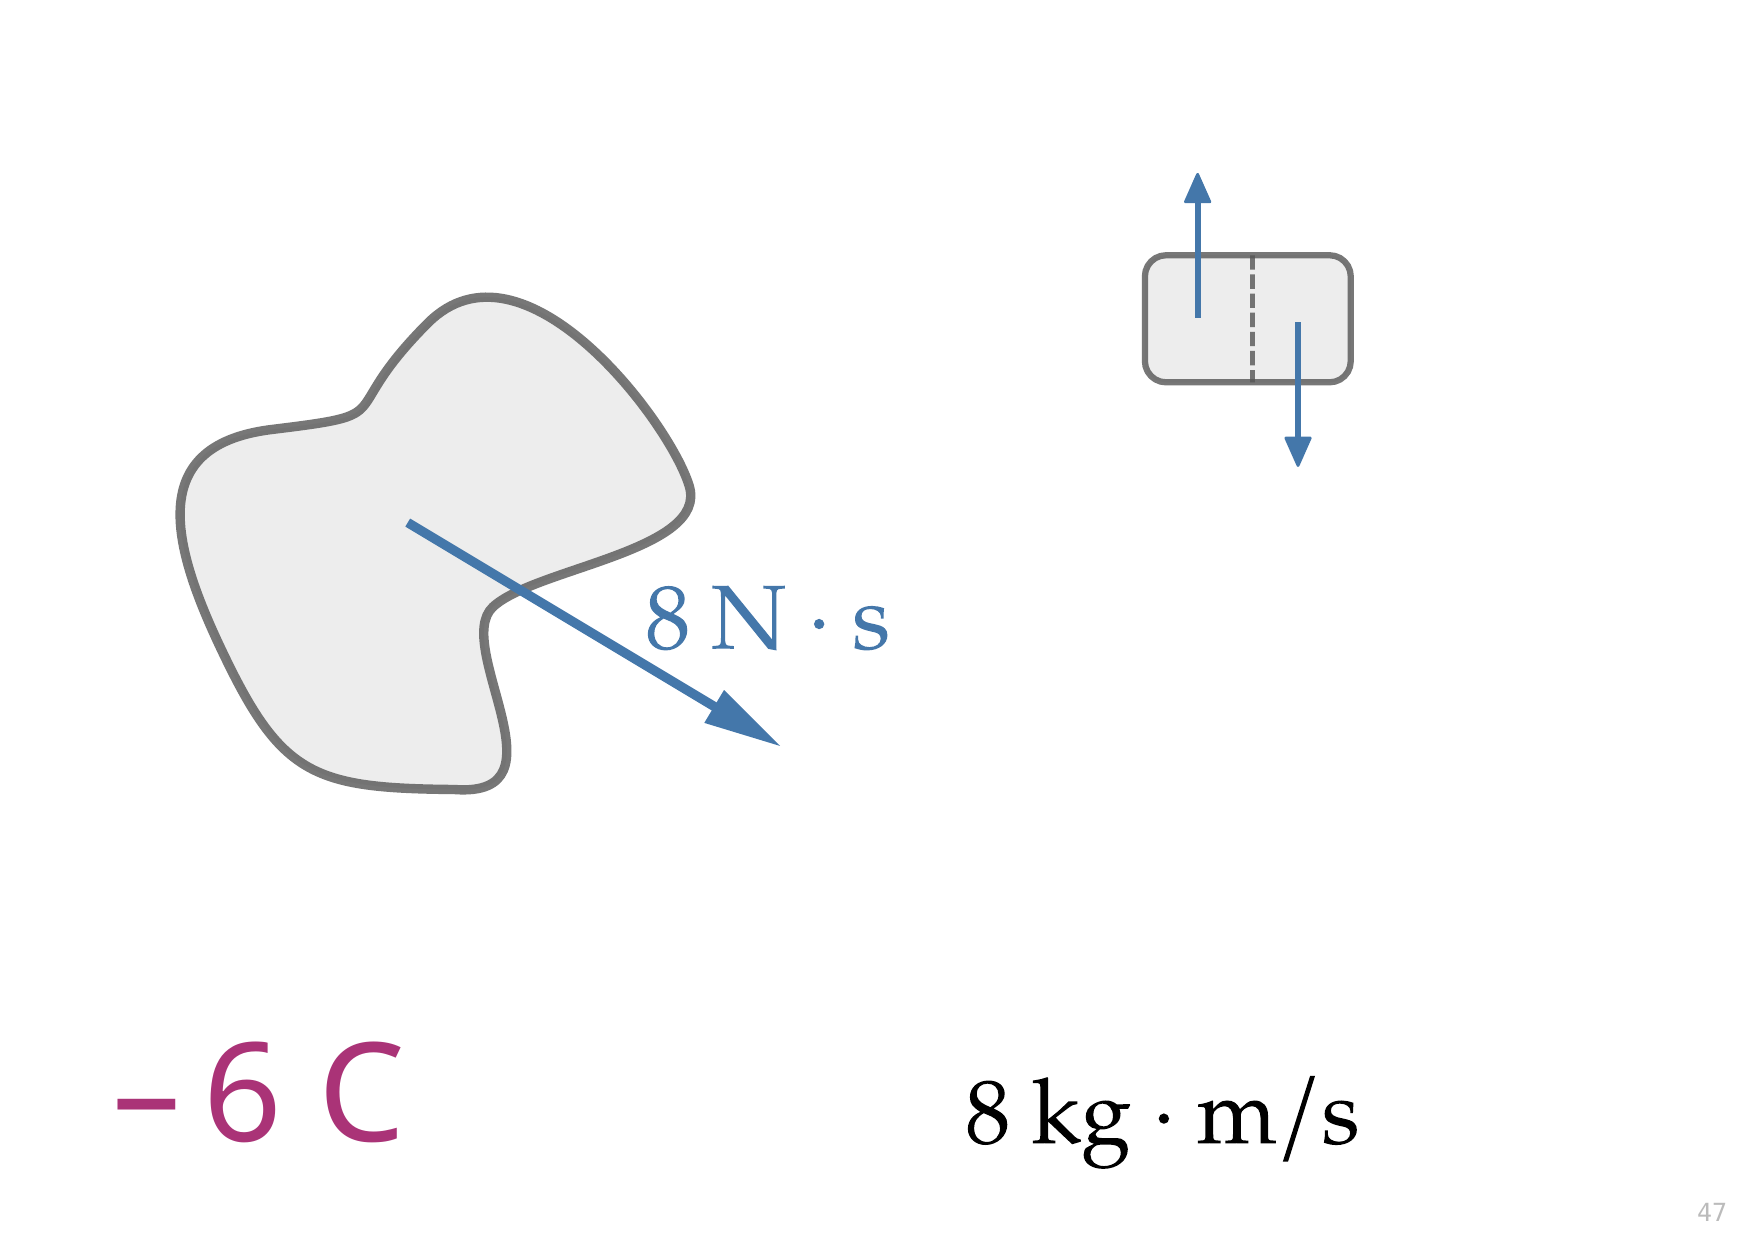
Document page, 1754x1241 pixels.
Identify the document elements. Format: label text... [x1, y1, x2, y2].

text_box [813, 618, 825, 630]
text_box – 6 C [97, 986, 414, 1139]
text_box [180, 297, 691, 790]
text_box [1144, 255, 1351, 383]
text_box [1282, 1075, 1316, 1162]
text_box [1083, 1100, 1131, 1169]
text_box [1032, 1077, 1081, 1145]
text_box [1197, 1100, 1276, 1144]
text_box [647, 585, 688, 651]
text_box [967, 1080, 1008, 1146]
text_box [854, 605, 888, 651]
text_box [712, 585, 785, 651]
text_box [1158, 1113, 1170, 1124]
text_box [1323, 1100, 1357, 1146]
